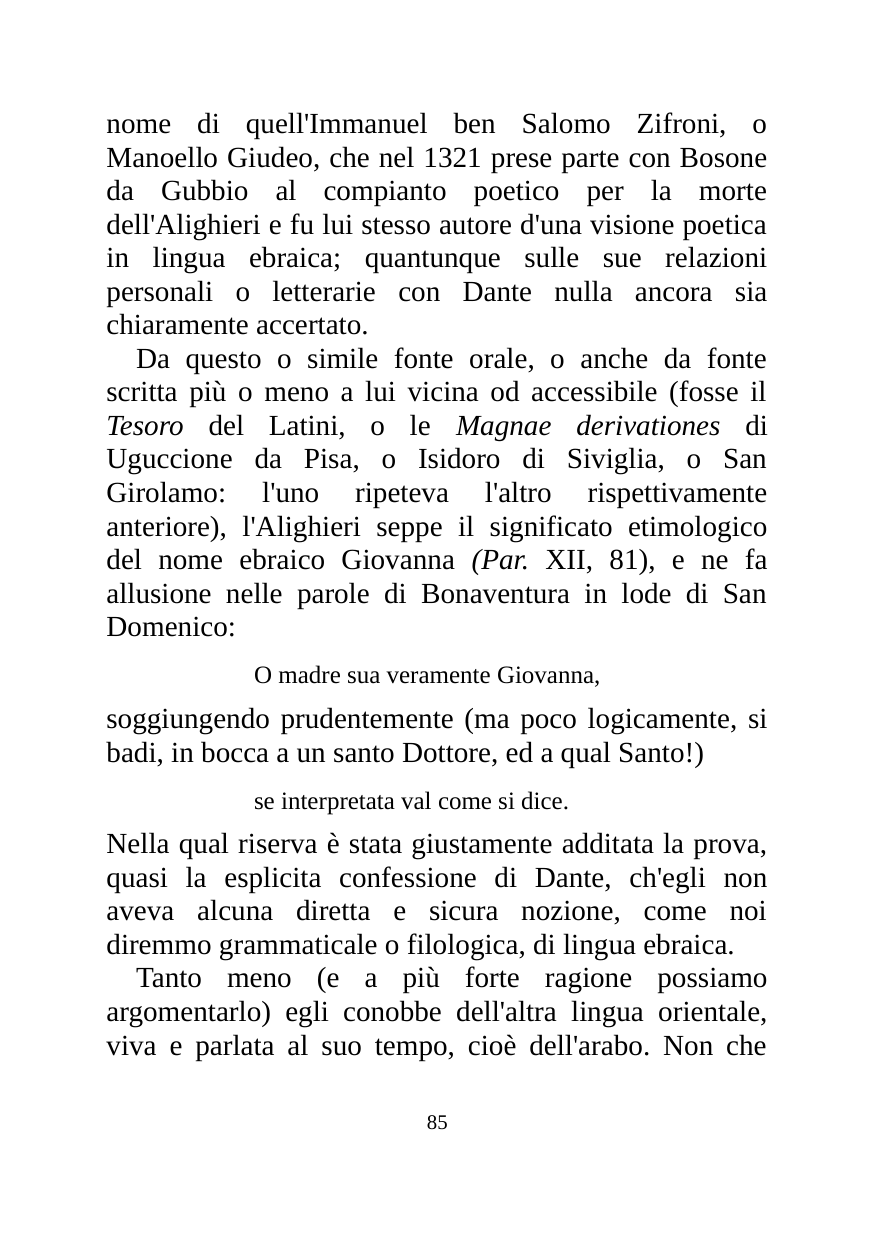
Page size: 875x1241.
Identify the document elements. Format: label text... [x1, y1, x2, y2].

text Tanto meno (e a più forte ragione possiamo argomentarlo) egli conobbe dell'altra lingua orientale, viva e parlata al suo tempo, cioè dell'arabo. Non che [106, 961, 768, 1061]
text O madre sua veramente Giovanna, [254, 661, 768, 689]
text se interpretata val come si dice. [254, 786, 768, 815]
text Da questo o simile fonte orale, o anche da fonte scritta più o meno a lui vicina od accessibile (fosse il Tesoro del Latini, o le Magnae derivationes di Uguccione da Pisa, o Isidoro di Siviglia, o San Girolamo: l'uno ripeteva l'altro rispettivamente anteriore), l'Alighieri seppe il significato etimologico del nome ebraico Giovanna (Par. XII, 81), e ne fa allusione nelle parole di Bonaventura in lode di San Domenico: [106, 341, 768, 643]
text Nella qual riserva è stata giustamente additata la prova, quasi la esplicita confessione di Dante, ch'egli non aveva alcuna diretta e sicura nozione, come noi diremmo grammaticale o filologica, di lingua ebraica. [106, 826, 768, 961]
text nome di quell'Immanuel ben Salomo Zifroni, o Manoello Giudeo, che nel 1321 prese parte con Bosone da Gubbio al compianto poetico per la morte dell'Alighieri e fu lui stesso autore d'una visione poetica in lingua ebraica; quantunque sulle sue relazioni personali o letterarie con Dante nulla ancora sia chiaramente accertato. [106, 106, 768, 341]
text soggiungendo prudentemente (ma poco logicamente, si badi, in bocca a un santo Dottore, ed a qual Santo!) [106, 701, 768, 768]
